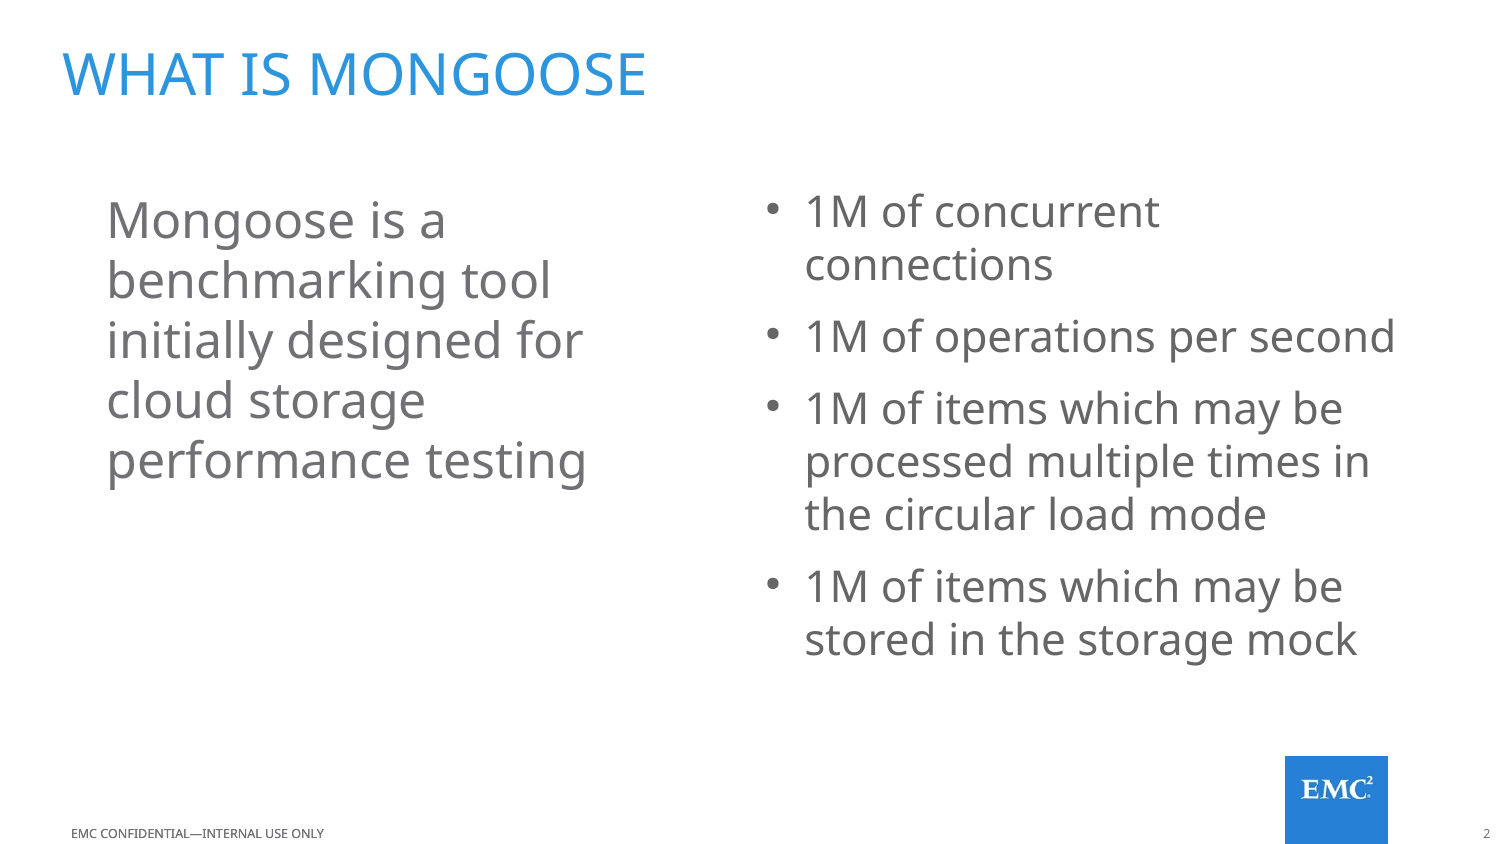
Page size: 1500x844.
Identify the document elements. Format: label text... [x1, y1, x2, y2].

title WHAT IS mONGOOSE [62, 37, 1450, 108]
list Mongoose is a benchmarking tool initially designed for cloud storage performance testing [35, 188, 682, 720]
picture [1285, 756, 1388, 844]
list 1M of concurrent connections 1M of operations per second 1M of items which may be processed multiple times in the circular load mode 1M of items which may be stored in the storage mock [726, 183, 1404, 715]
